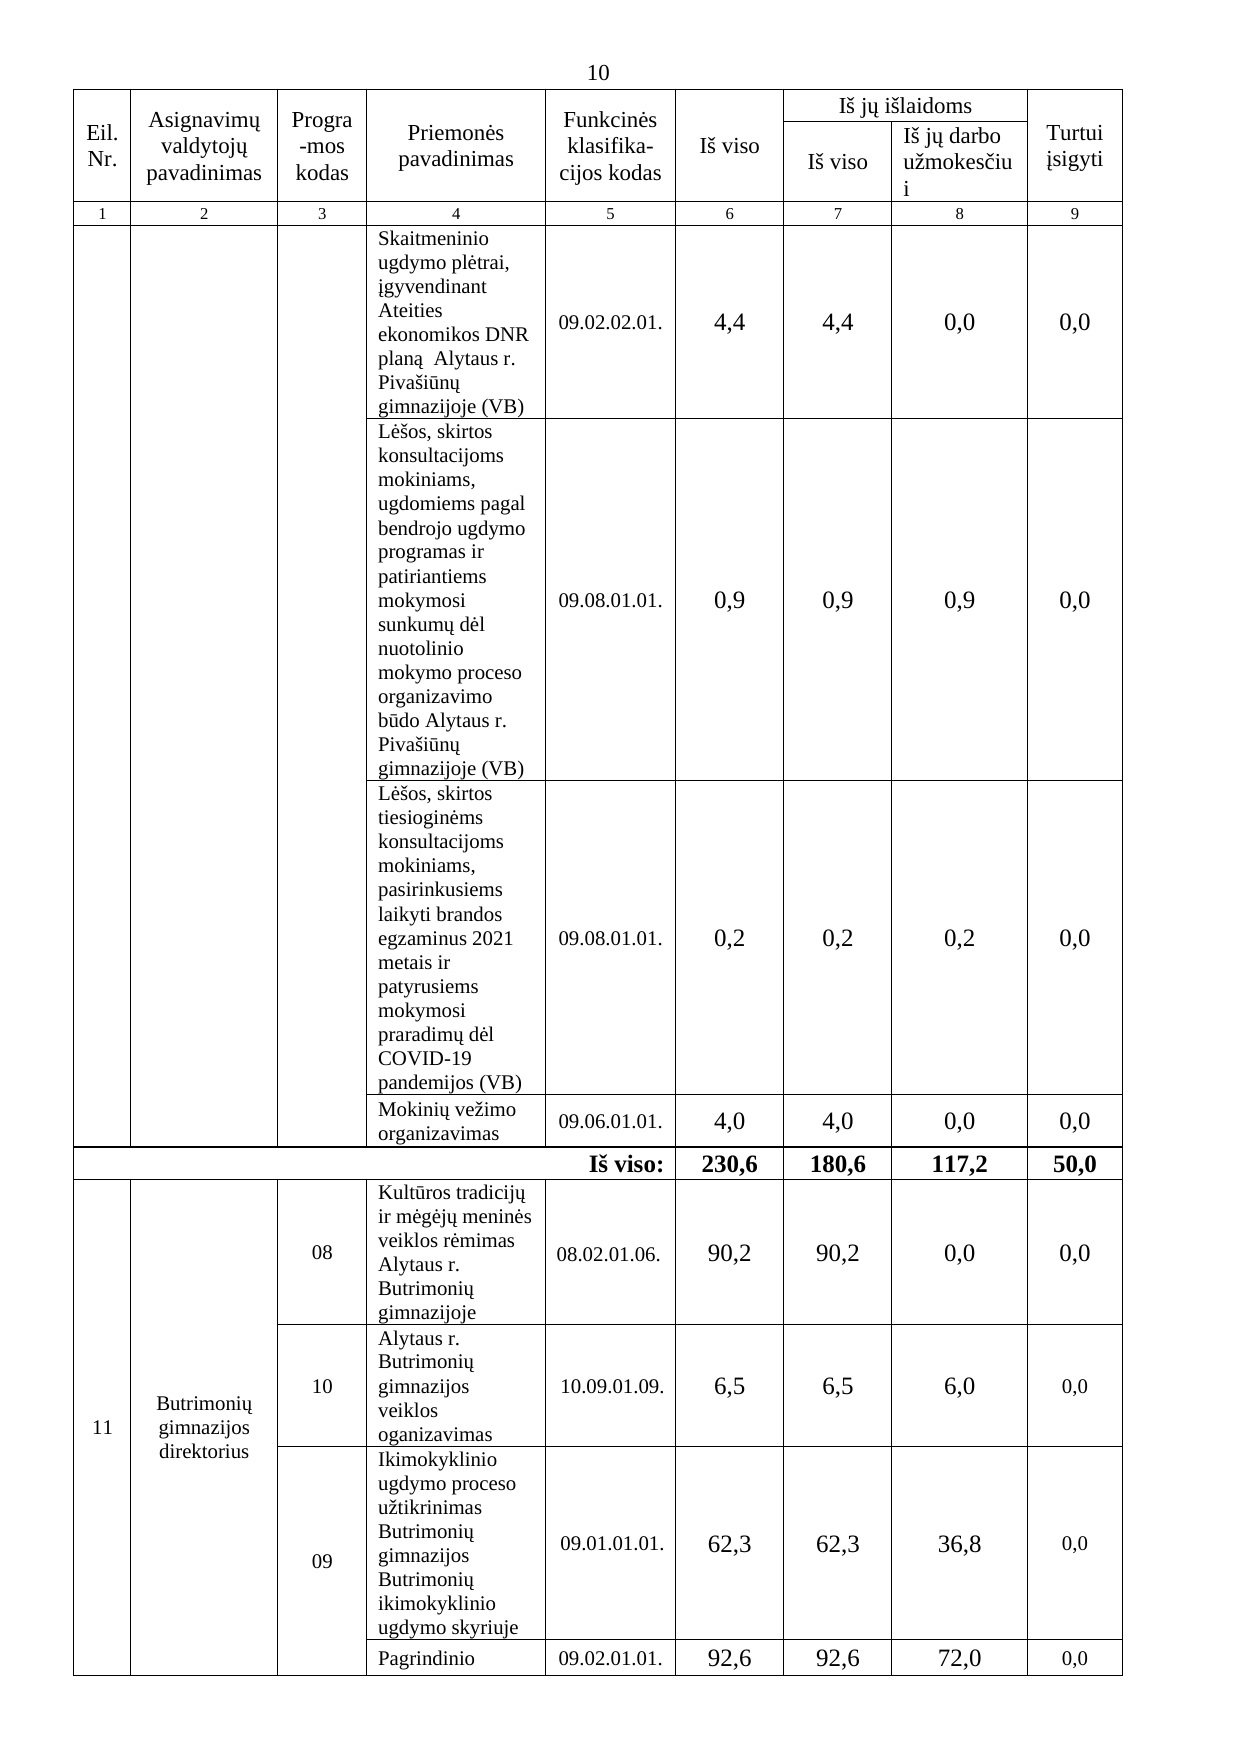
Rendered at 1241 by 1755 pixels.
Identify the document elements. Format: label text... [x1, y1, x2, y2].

table_cell Ikimokyklinio ugdymo proceso užtikrinimas Butrimonių gimnazijos Butrimonių ikimokyklinio ugdymo skyriuje [367, 1447, 545, 1639]
table_cell Alytaus r. Butrimonių gimnazijos veiklos oganizavimas [367, 1325, 545, 1446]
table_cell Pagrindinio [367, 1640, 545, 1675]
table_cell 72,0 [892, 1640, 1027, 1675]
table_cell 92,6 [676, 1640, 783, 1675]
table_cell Butrimonių gimnazijos direktorius [131, 1180, 277, 1675]
table_cell 0,0 [1028, 226, 1122, 418]
table_cell 3 [278, 202, 366, 224]
table_cell 4,4 [676, 226, 783, 418]
table_cell 0,2 [784, 781, 891, 1094]
table_cell [278, 226, 366, 1146]
table_header Turtui įsigyti [1028, 90, 1122, 201]
table_header Priemonės pavadinimas [367, 90, 545, 201]
table_cell 92,6 [784, 1640, 891, 1675]
table_header Funkcinės klasifika-cijos kodas [546, 90, 675, 201]
table_cell 36,8 [892, 1447, 1027, 1639]
table_cell 08.02.01.06. [546, 1180, 675, 1324]
table_cell 4,0 [784, 1095, 891, 1146]
table_cell 6,5 [676, 1325, 783, 1446]
table_cell 5 [546, 202, 675, 224]
table_cell 62,3 [784, 1447, 891, 1639]
table_cell 4,4 [784, 226, 891, 418]
table_cell Iš viso: [74, 1148, 675, 1179]
table_cell Mokinių vežimo organizavimas [367, 1095, 545, 1146]
table_cell 0,0 [1028, 1447, 1122, 1639]
table_cell Kultūros tradicijų ir mėgėjų meninės veiklos rėmimas Alytaus r. Butrimonių gimnazijoje [367, 1180, 545, 1324]
table_cell 8 [892, 202, 1027, 224]
table_cell 0,0 [1028, 419, 1122, 780]
table_header Iš jų išlaidoms [784, 90, 1027, 121]
table_header Progra-mos kodas [278, 90, 366, 201]
table_cell [131, 226, 277, 1146]
table_cell 0,0 [892, 1180, 1027, 1324]
table_cell 9 [1028, 202, 1122, 224]
table_cell 09.08.01.01. [546, 781, 675, 1094]
table_cell 09.08.01.01. [546, 419, 675, 780]
table_cell 90,2 [784, 1180, 891, 1324]
table_cell 09.06.01.01. [546, 1095, 675, 1146]
table_cell 1 [74, 202, 130, 224]
table_cell Iš viso [784, 122, 891, 201]
table_cell 09.02.01.01. [546, 1640, 675, 1675]
table_header Asignavimų valdytojų pavadinimas [131, 90, 277, 201]
table_cell 7 [784, 202, 891, 224]
table_cell Skaitmeninio ugdymo plėtrai, įgyvendinant Ateities ekonomikos DNR planą Alytaus r. Pivašiūnų gimnazijoje (VB) [367, 226, 545, 418]
table_cell 230,6 [676, 1148, 783, 1179]
table_cell 0,2 [676, 781, 783, 1094]
table_cell [74, 226, 130, 1146]
table_cell 4,0 [676, 1095, 783, 1146]
table_cell 117,2 [892, 1148, 1027, 1179]
table_cell 2 [131, 202, 277, 224]
table_cell 0,2 [892, 781, 1027, 1094]
table_cell 50,0 [1028, 1148, 1122, 1179]
table_cell 0,9 [784, 419, 891, 780]
table_cell Lėšos, skirtos konsultacijoms mokiniams, ugdomiems pagal bendrojo ugdymo programas ir patiriantiems mokymosi sunkumų dėl nuotolinio mokymo proceso organizavimo būdo Alytaus r. Pivašiūnų gimnazijoje (VB) [367, 419, 545, 780]
table_cell 6,0 [892, 1325, 1027, 1446]
table_cell 09.02.02.01. [546, 226, 675, 418]
table_cell 0,0 [1028, 1095, 1122, 1146]
table_cell 0,0 [1028, 1640, 1122, 1675]
table_cell 62,3 [676, 1447, 783, 1639]
table_cell 0,0 [892, 226, 1027, 418]
table_header Iš viso [676, 90, 783, 201]
table_cell 09 [278, 1447, 366, 1675]
table_cell 180,6 [784, 1148, 891, 1179]
table_cell Lėšos, skirtos tiesioginėms konsultacijoms mokiniams, pasirinkusiems laikyti brandos egzaminus 2021 metais ir patyrusiems mokymosi praradimų dėl COVID-19 pandemijos (VB) [367, 781, 545, 1094]
table_cell 0,0 [1028, 1180, 1122, 1324]
table_cell 10 [278, 1325, 366, 1446]
table_cell 0,0 [892, 1095, 1027, 1146]
table_cell 08 [278, 1180, 366, 1324]
table_cell 0,9 [892, 419, 1027, 780]
table_cell 0,0 [1028, 781, 1122, 1094]
table_cell 6 [676, 202, 783, 224]
table_cell 0,9 [676, 419, 783, 780]
table_cell 90,2 [676, 1180, 783, 1324]
table_cell Iš jų darbo užmokesčiui [892, 122, 1027, 201]
table_header Eil. Nr. [74, 90, 130, 201]
table_cell 4 [367, 202, 545, 224]
table_cell 09.01.01.01. [546, 1447, 675, 1639]
table_cell 10.09.01.09. [546, 1325, 675, 1446]
table_cell 0,0 [1028, 1325, 1122, 1446]
table_cell 6,5 [784, 1325, 891, 1446]
table_cell 11 [74, 1180, 130, 1675]
